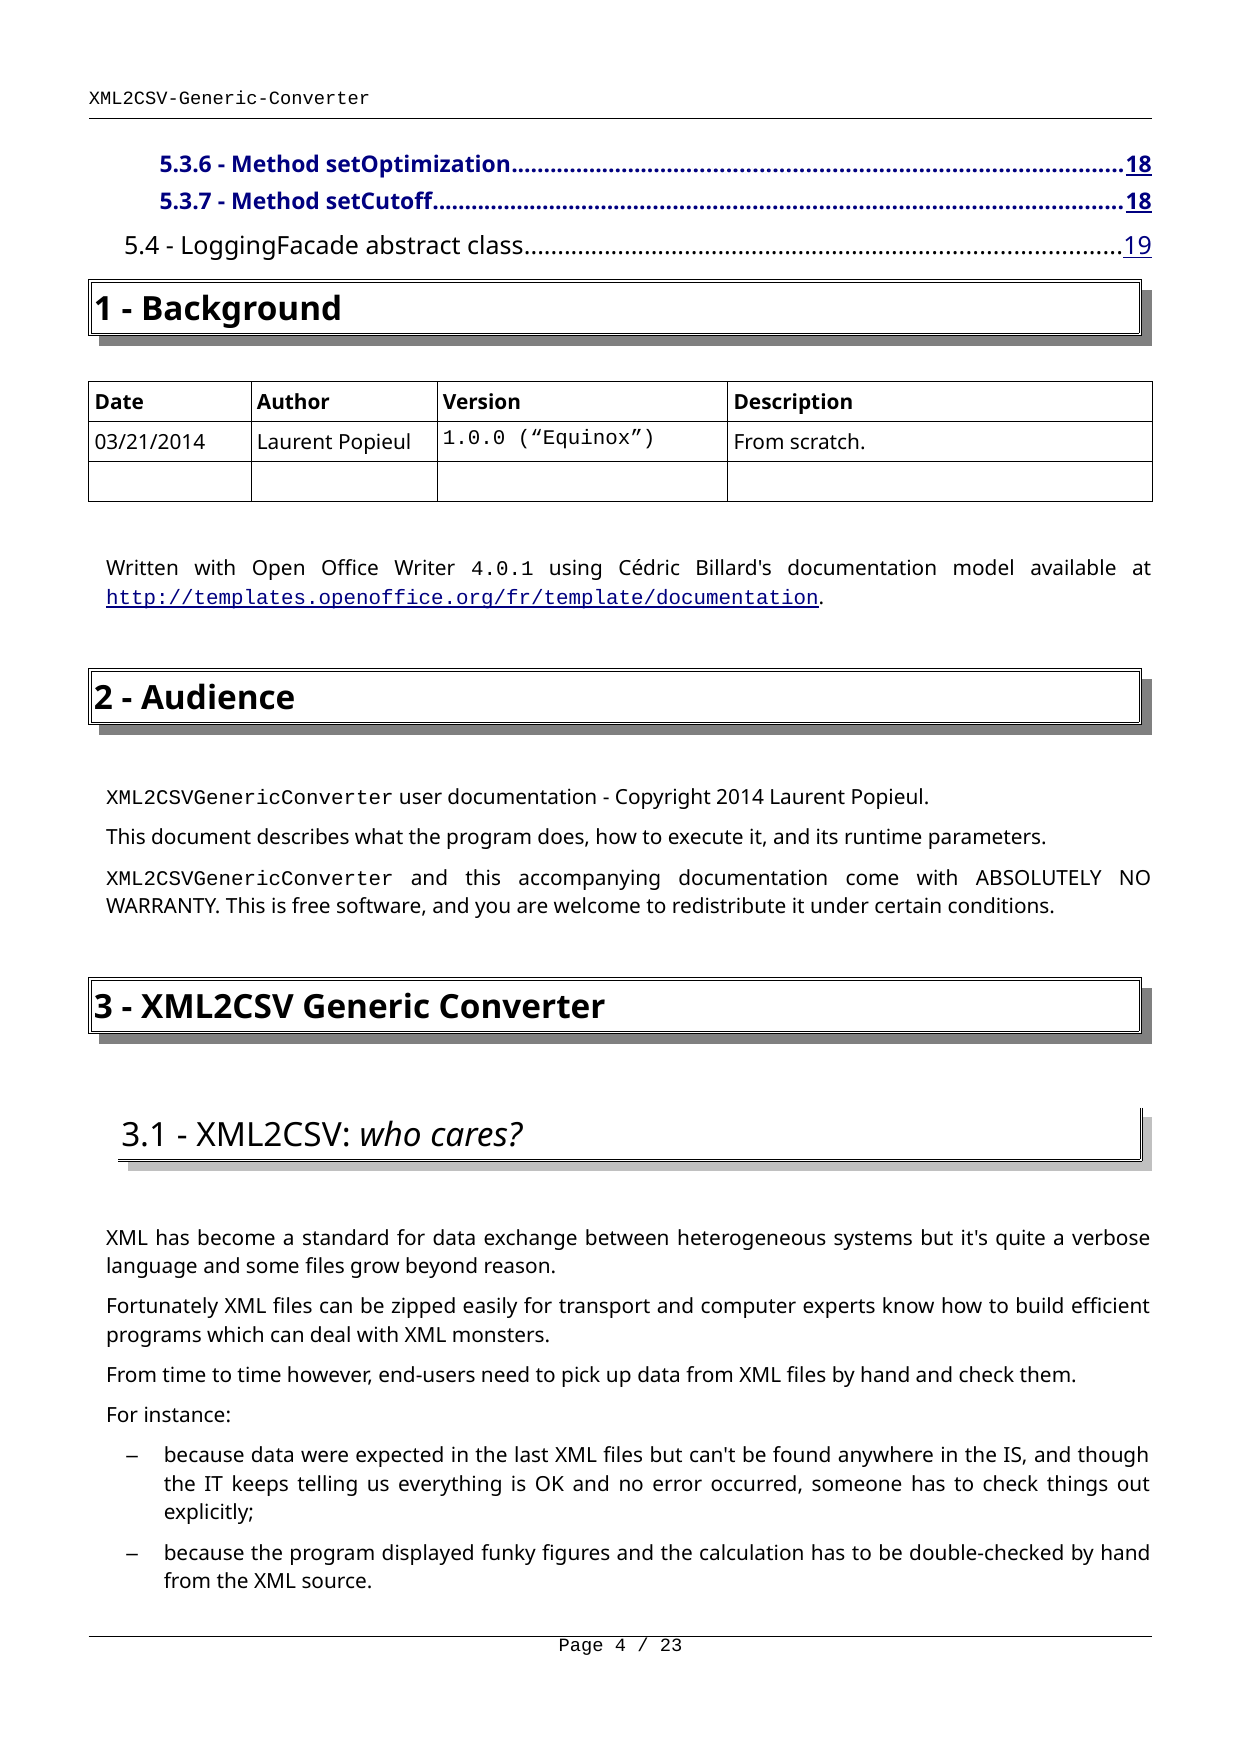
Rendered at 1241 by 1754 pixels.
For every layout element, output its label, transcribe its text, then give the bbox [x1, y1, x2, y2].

text 5.3.6 - Method setOptimization 18 [159, 147, 1152, 179]
text For instance: [106, 1400, 1152, 1429]
table_cell 03/21/2014 [89, 422, 251, 461]
subtitle Audience [89, 669, 1141, 724]
table_cell 1.0.0 (“Equinox”) [438, 422, 727, 461]
text Fortunately XML files can be zipped easily for transport and computer experts know how to build efficient programs which can deal with XML monsters. [106, 1291, 1152, 1348]
text 5.3.7 - Method setCutoff 18 [159, 185, 1152, 216]
subtitle Background [89, 280, 1141, 335]
table_cell From scratch. [728, 422, 1152, 461]
table_cell [89, 462, 251, 501]
list because data were expected in the last XML files but can't be found anywhere in the IS, and though the IT keeps telling us everything is OK and no error occurred, someone has to check things out explicitly; [126, 1441, 1152, 1526]
text XML has become a standard for data exchange between heterogeneous systems but it's quite a verbose language and some files grow beyond reason. [106, 1223, 1152, 1280]
table_cell Laurent Popieul [252, 422, 437, 461]
table_header Author [252, 382, 437, 421]
subtitle XML2CSV Generic Converter [89, 978, 1141, 1033]
list because the program displayed funky figures and the calculation has to be double-checked by hand from the XML source. [126, 1538, 1152, 1594]
table_cell [438, 462, 727, 501]
table_cell [728, 462, 1152, 501]
text XML2CSVGenericConverter and this accompanying documentation come with ABSOLUTELY NO WARRANTY. This is free software, and you are welcome to redistribute it under certain conditions. [106, 863, 1152, 919]
text XML2CSVGenericConverter user documentation - Copyright 2014 Laurent Popieul. [106, 782, 1152, 811]
table_header Date [89, 382, 251, 421]
text This document describes what the program does, how to execute it, and its runtime parameters. [106, 822, 1152, 851]
text Written with Open Office Writer 4.0.1 using Cédric Billard's documentation model available at http://templates.openoffice.org/fr/template/documentation. [106, 553, 1152, 611]
subtitle XML2CSV: who cares? [118, 1108, 1142, 1161]
table_header Description [728, 382, 1152, 421]
text From time to time however, end-users need to pick up data from XML files by hand and check them. [106, 1360, 1152, 1388]
text 5.4 - LoggingFacade abstract class 19 [124, 228, 1152, 262]
table_cell [252, 462, 437, 501]
table_header Version [438, 382, 727, 421]
